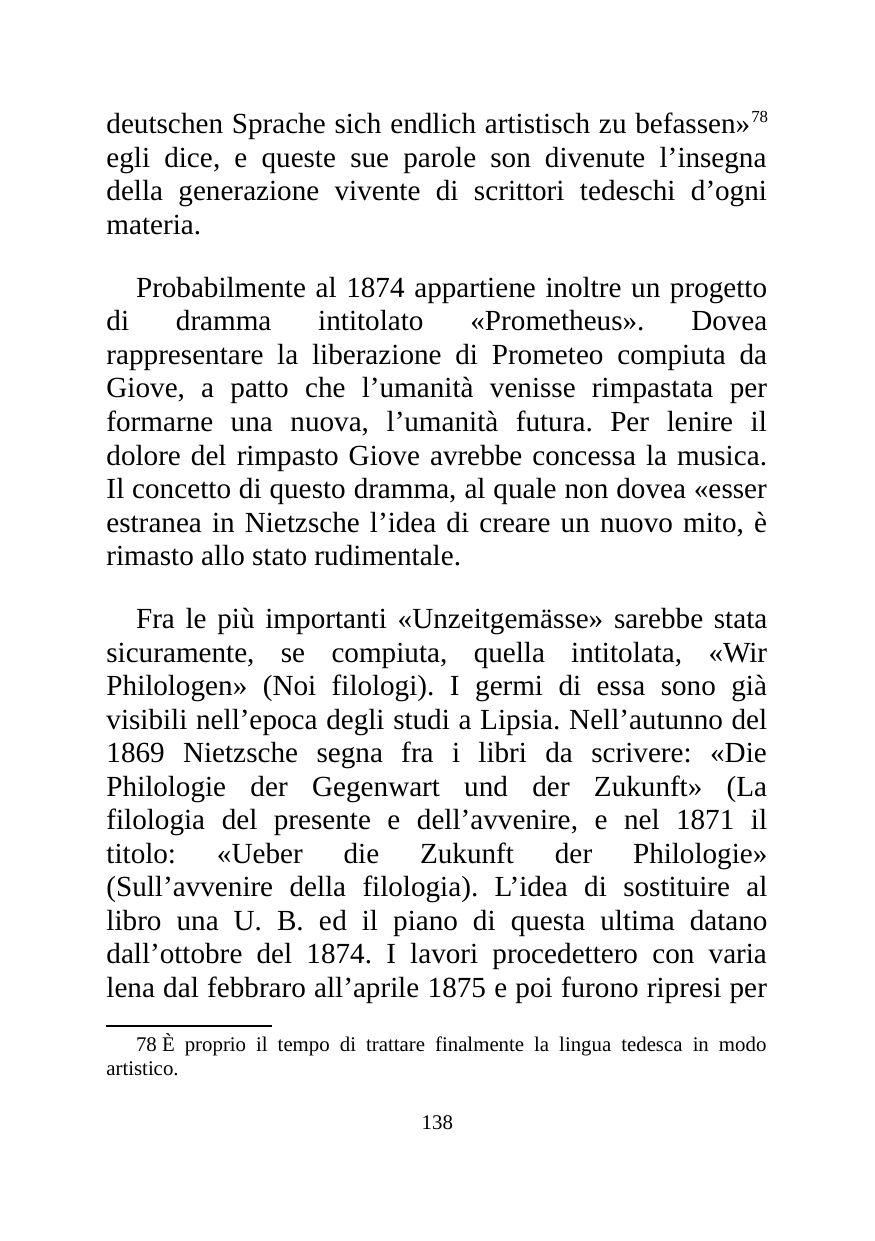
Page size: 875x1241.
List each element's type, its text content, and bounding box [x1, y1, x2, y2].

text È proprio il tempo di trattare finalmente la lingua tedesca in modo artistico. [106, 1032, 768, 1080]
text deutschen Sprache sich endlich artistisch zu befassen» egli dice, e queste sue parole son divenute l’insegna della generazione vivente di scrittori tedeschi d’ogni materia. [106, 106, 768, 240]
text Fra le più importanti «Unzeitgemässe» sarebbe stata sicuramente, se compiuta, quella intitolata, «Wir Philologen» (Noi filologi). I germi di essa sono già visibili nell’epoca degli studi a Lipsia. Nell’autunno del 1869 Nietzsche segna fra i libri da scrivere: «Die Philologie der Gegenwart und der Zukunft» (La filologia del presente e dell’avvenire, e nel 1871 il titolo: «Ueber die Zukunft der Philologie» (Sull’avvenire della filologia). L’idea di sostituire al libro una U. B. ed il piano di questa ultima datano dall’ottobre del 1874. I lavori procedettero con varia lena dal febbraro all’aprile 1875 e poi furono ripresi per [106, 601, 768, 1004]
text Probabilmente al 1874 appartiene inoltre un progetto di dramma intitolato «Prometheus». Dovea rappresentare la liberazione di Prometeo compiuta da Giove, a patto che l’umanità venisse rimpastata per formarne una nuova, l’umanità futura. Per lenire il dolore del rimpasto Giove avrebbe concessa la musica. Il concetto di questo dramma, al quale non dovea «esser estranea in Nietzsche l’idea di creare un nuovo mito, è rimasto allo stato rudimentale. [106, 270, 768, 572]
